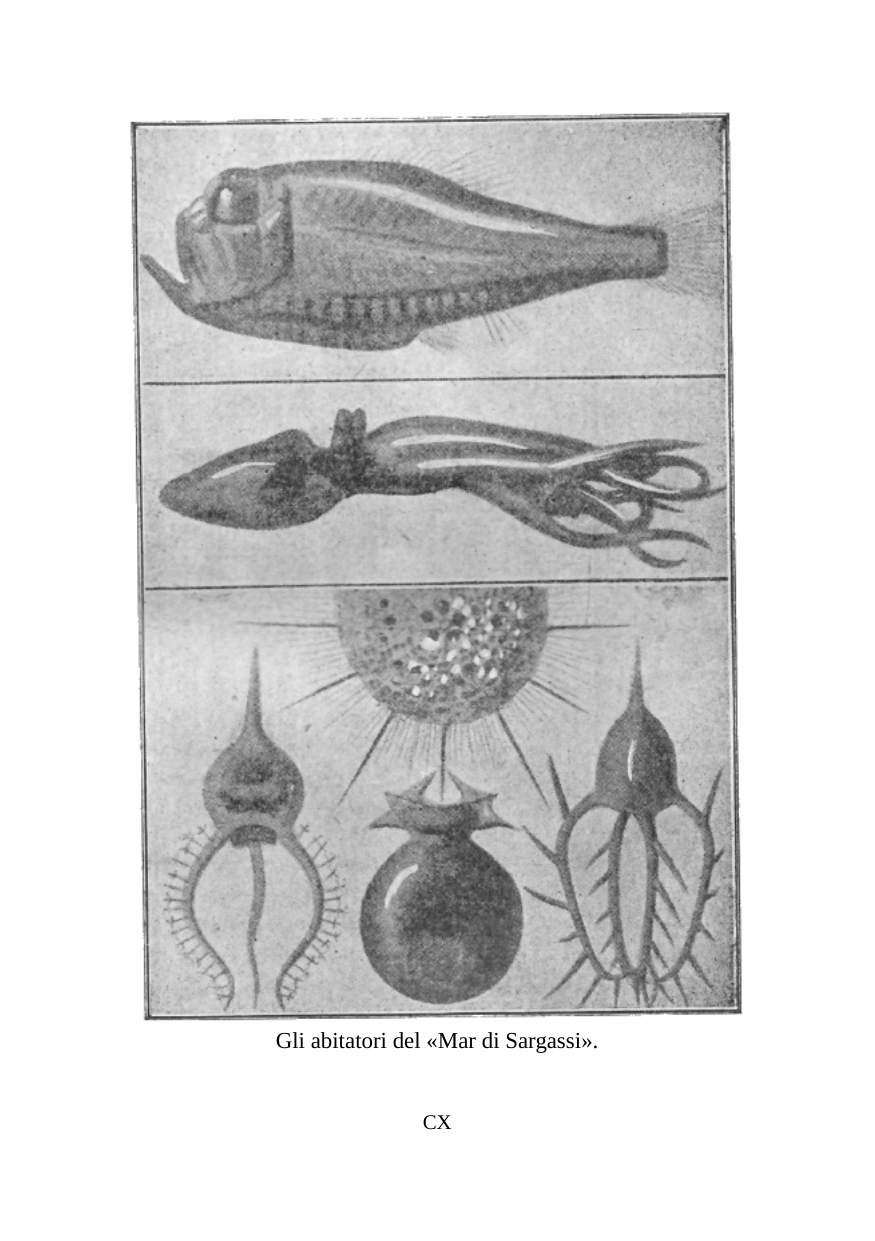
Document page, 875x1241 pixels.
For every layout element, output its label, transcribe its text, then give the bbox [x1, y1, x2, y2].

picture [124, 106, 750, 1027]
table_header Gli abitatori del «Mar di Sargassi». [106, 106, 768, 1080]
